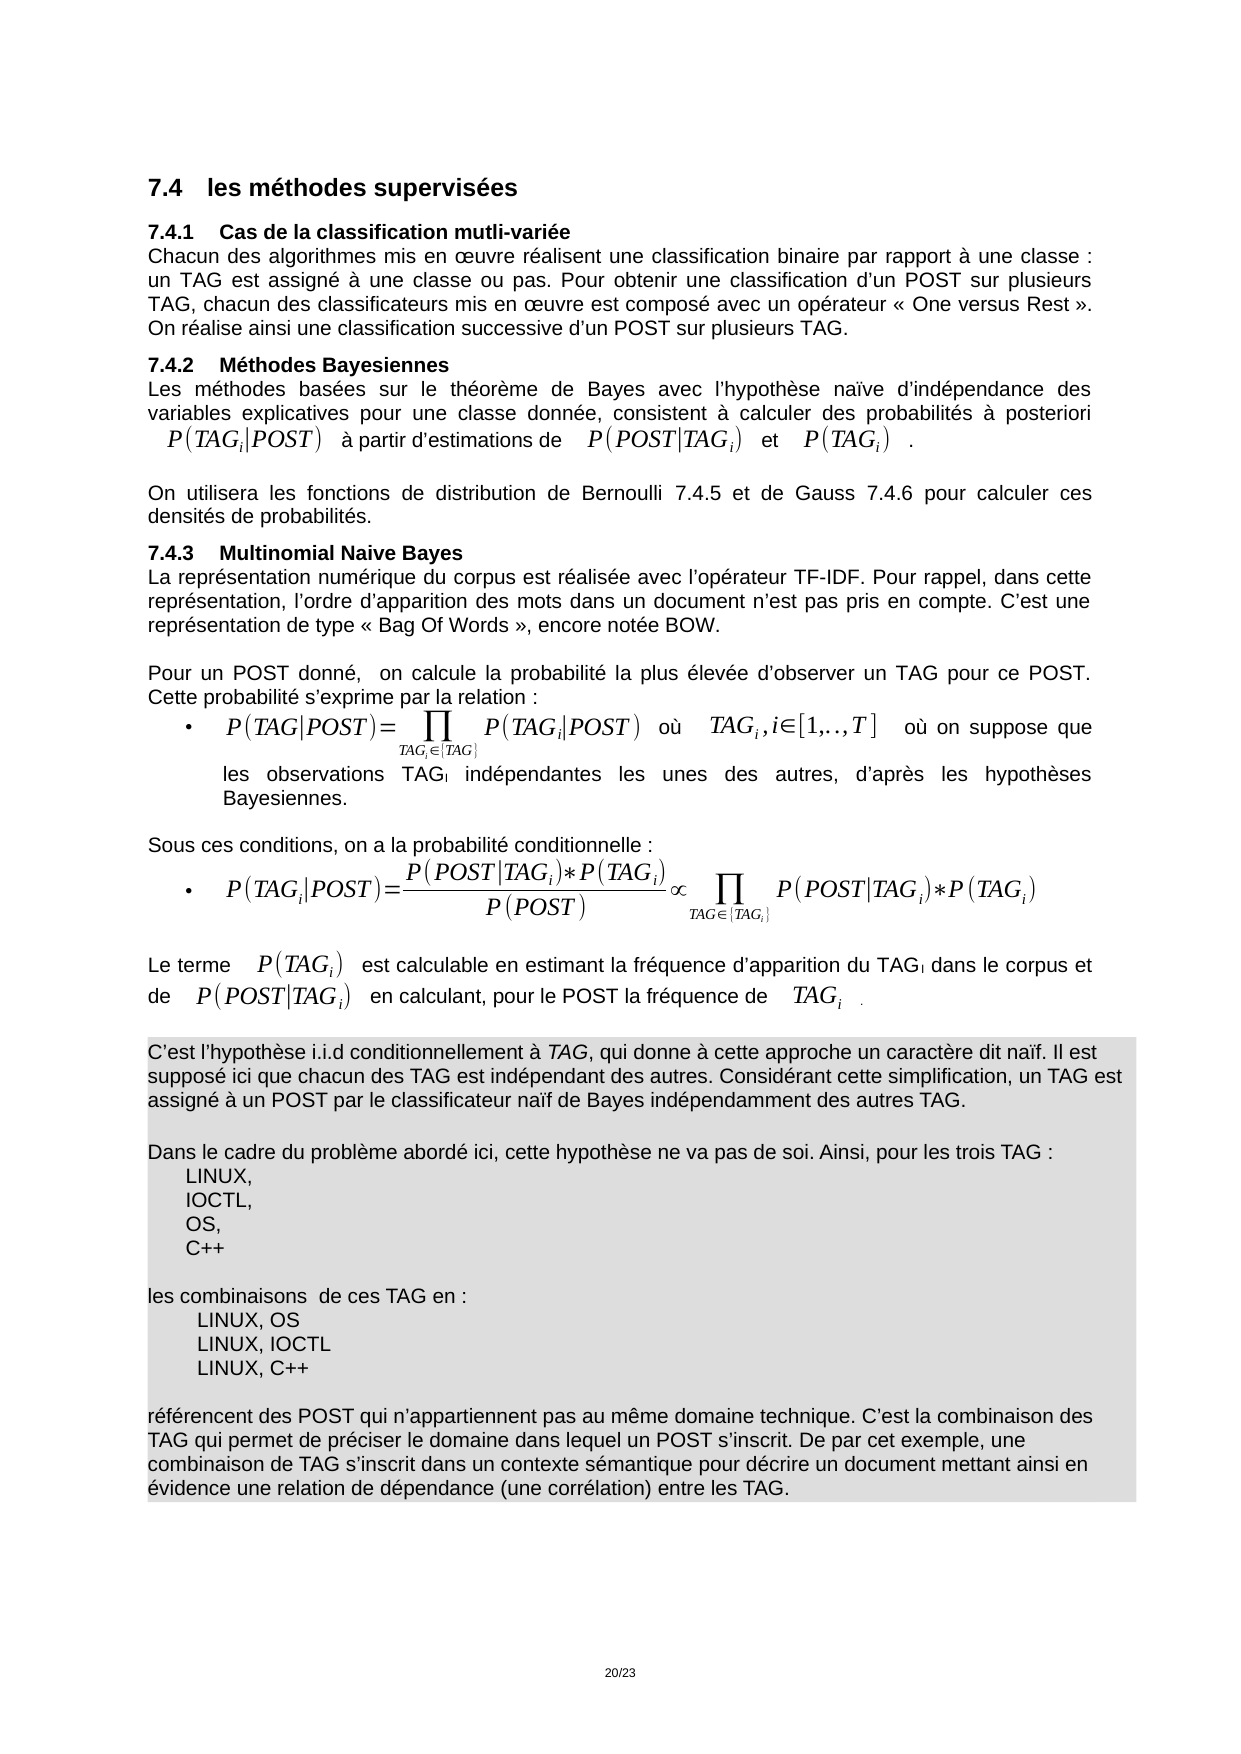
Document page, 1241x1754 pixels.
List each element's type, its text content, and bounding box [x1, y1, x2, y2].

subtitle les méthodes supervisées [148, 173, 1092, 201]
list où où on suppose que les observations TAGI indépendantes les unes des autres, d’après les hypothèses Bayesiennes. [185, 708, 1092, 809]
text On utilisera les fonctions de distribution de Bernoulli 7.4.5 et de Gauss 7.4.6 pour calculer ces densités de probabilités. [148, 480, 1092, 528]
text Les méthodes basées sur le théorème de Bayes avec l’hypothèse naïve d’indépendance des variables explicatives pour une classe donnée, consistent à calculer des probabilités à posteriori à partir d’estimations de et . [148, 376, 1092, 456]
text Pour un POST donné, on calcule la probabilité la plus élevée d’observer un TAG pour ce POST. Cette probabilité s’exprime par la relation : [148, 661, 1092, 708]
text Chacun des algorithmes mis en œuvre réalisent une classification binaire par rapport à une classe : un TAG est assigné à une classe ou pas. Pour obtenir une classification d’un POST sur plusieurs TAG, chacun des classificateurs mis en œuvre est composé avec un opérateur « One versus Rest ». On réalise ainsi une classification successive d’un POST sur plusieurs TAG. [148, 244, 1092, 340]
text Sous ces conditions, on a la probabilité conditionnelle : [148, 833, 1092, 857]
subtitle Cas de la classification mutli-variée [148, 220, 1092, 244]
subtitle Méthodes Bayesiennes [148, 352, 1092, 376]
text La représentation numérique du corpus est réalisée avec l’opérateur TF-IDF. Pour rappel, dans cette représentation, l’ordre d’apparition des mots dans un document n’est pas pris en compte. C’est une représentation de type « Bag Of Words », encore notée BOW. [148, 565, 1092, 637]
subtitle Multinomial Naive Bayes [148, 541, 1092, 565]
text Le terme est calculable en estimant la fréquence d’apparition du TAGI dans le corpus et de en calculant, pour le POST la fréquence de . [148, 949, 1092, 1013]
